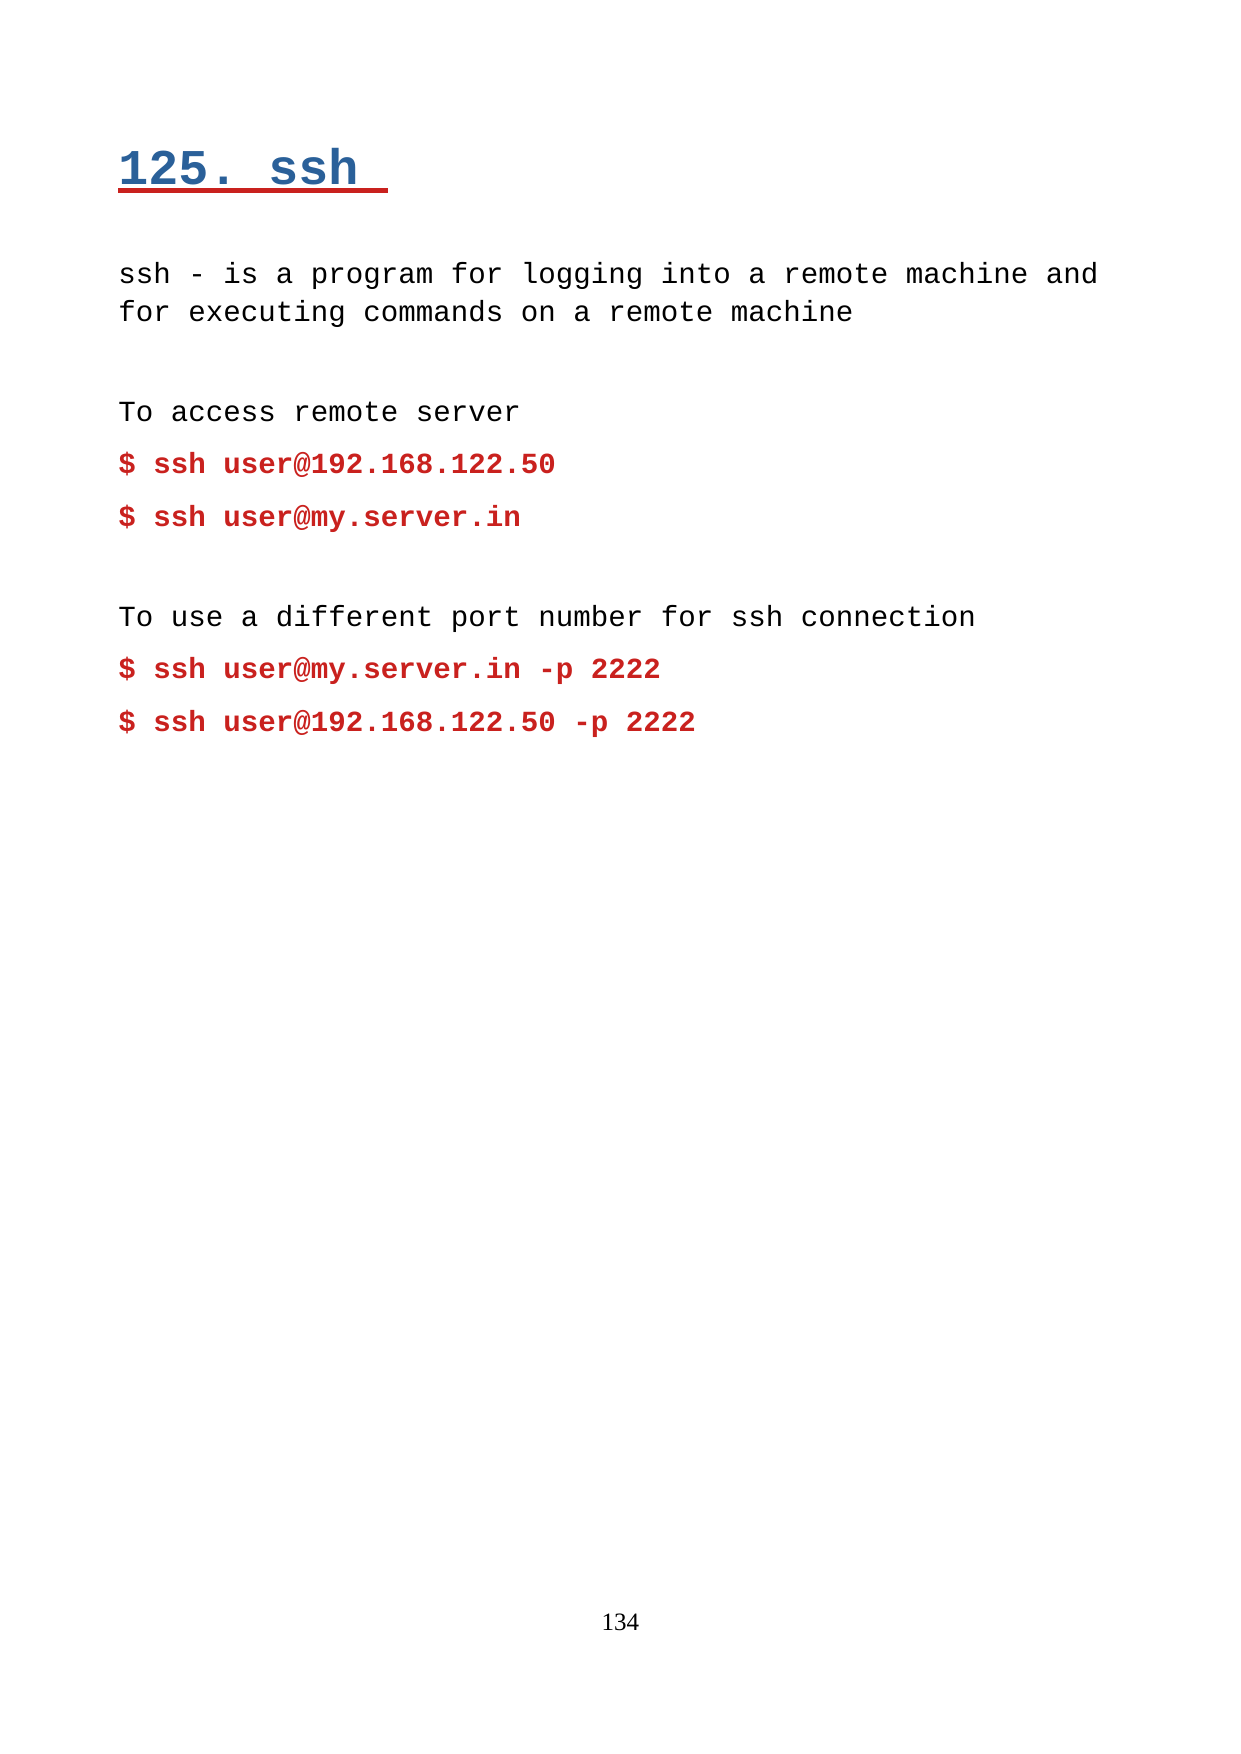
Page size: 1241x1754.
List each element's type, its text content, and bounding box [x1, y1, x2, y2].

text ssh - is a program for logging into a remote machine and for executing commands on a remote machine [118, 259, 1122, 330]
text To access remote server [118, 397, 1122, 430]
text $ ssh user@192.168.122.50 -p 2222 [118, 707, 1122, 740]
text $ ssh user@192.168.122.50 [118, 449, 1122, 483]
text To use a different port number for ssh connection [118, 602, 1122, 635]
subtitle 125. ssh [118, 143, 1122, 200]
text $ ssh user@my.server.in -p 2222 [118, 654, 1122, 687]
text $ ssh user@my.server.in [118, 502, 1122, 535]
